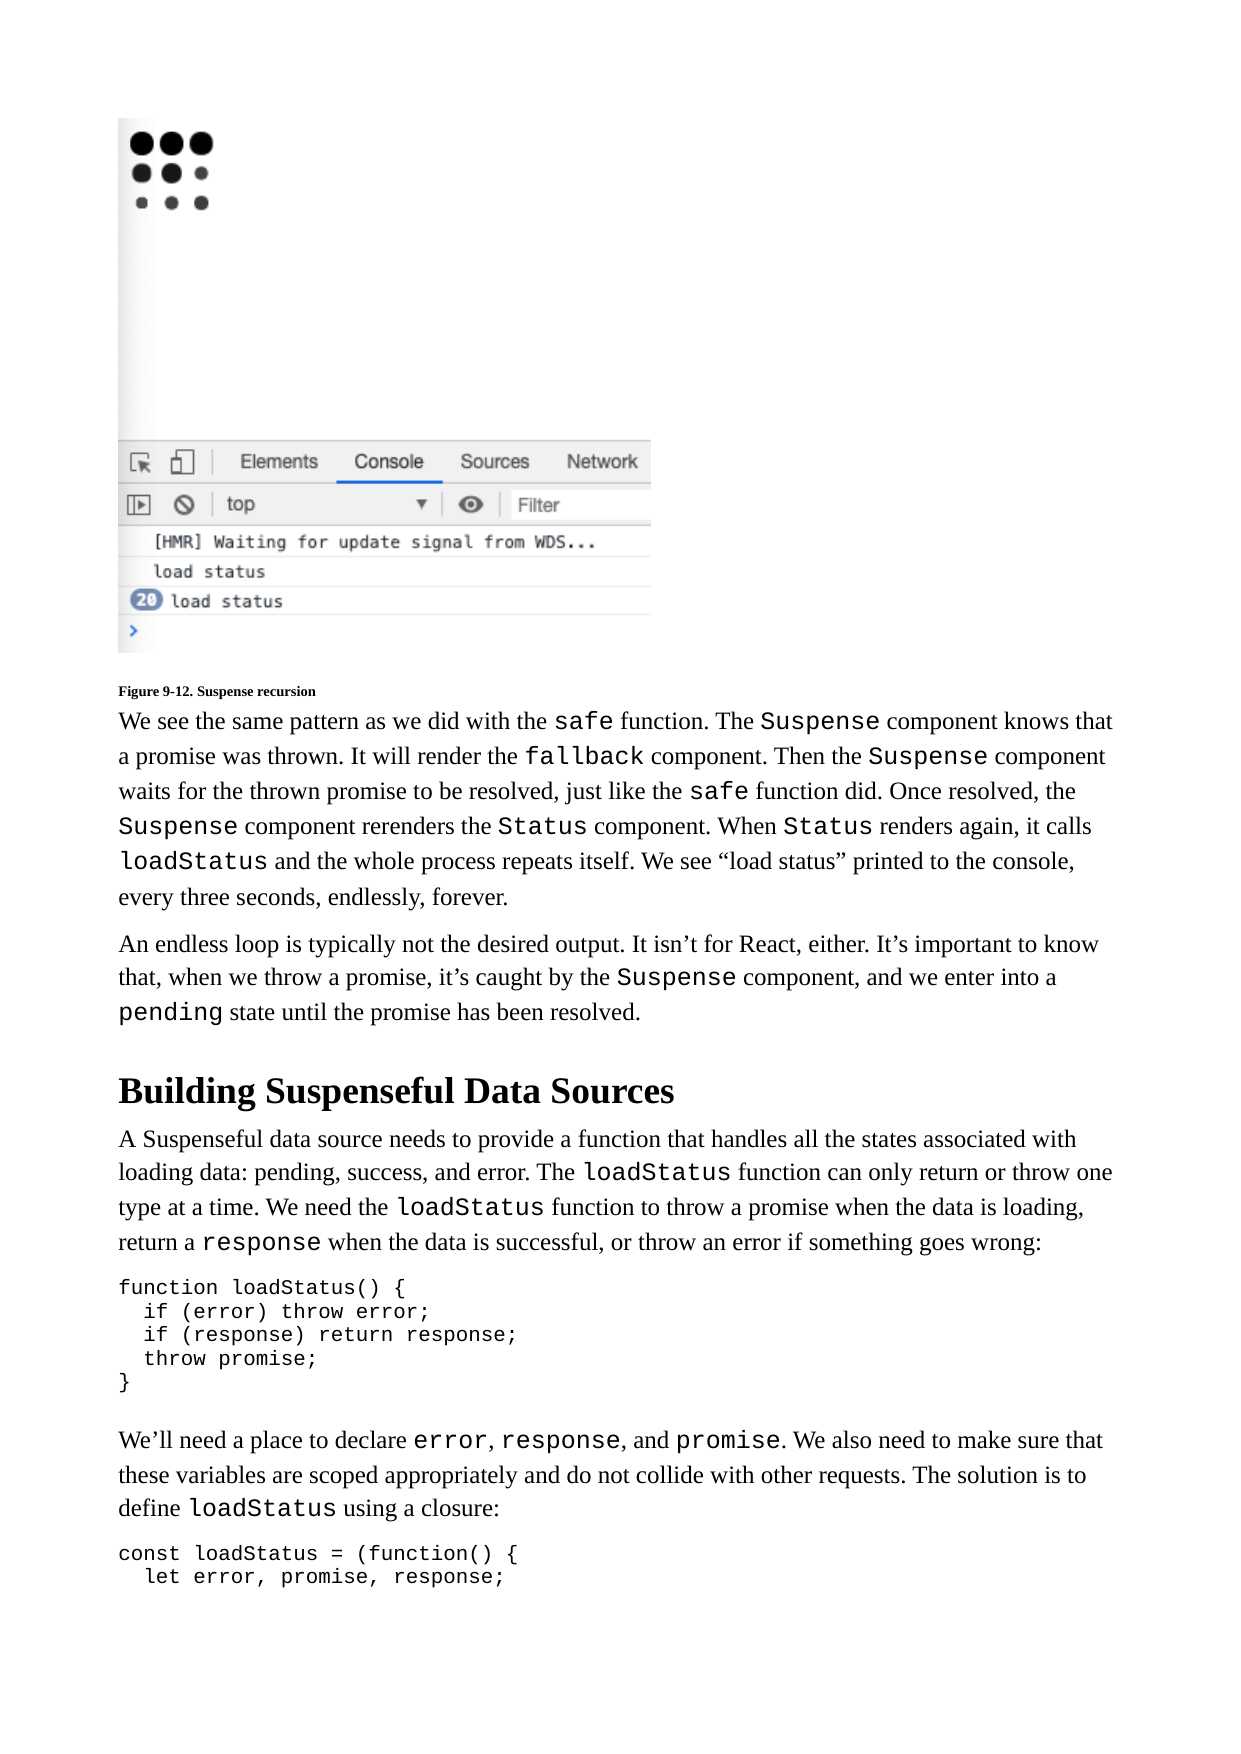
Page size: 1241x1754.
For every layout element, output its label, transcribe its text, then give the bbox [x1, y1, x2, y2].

text We see the same pattern as we did with the safe function. The Suspense component knows that a promise was thrown. It will render the fallback component. Then the Suspense component waits for the thrown promise to be resolved, just like the safe function did. Once resolved, the Suspense component rerenders the Status component. When Status renders again, it calls loadStatus and the whole process repeats itself. We see “load status” printed to the console, every three seconds, endlessly, forever. [118, 706, 1122, 910]
text An endless loop is typically not the desired output. It isn’t for React, either. It’s important to know that, when we throw a promise, it’s caught by the Suspense component, and we enter into a pending state until the promise has been resolved. [118, 929, 1122, 1028]
picture [118, 118, 651, 653]
subtitle Building Suspenseful Data Sources [118, 1068, 1122, 1111]
text function loadStatus() { [118, 1277, 1122, 1301]
subtitle Figure 9-12. Suspense recursion [118, 683, 1122, 700]
text We’ll need a place to declare error, response, and promise. We also need to make sure that these variables are scoped appropriately and do not collide with other requests. The solution is to define loadStatus using a closure: [118, 1425, 1122, 1524]
text let error, promise, response; [118, 1566, 1122, 1590]
text if (response) return response; [118, 1324, 1122, 1348]
text } [118, 1372, 1122, 1395]
text const loadStatus = (function() { [118, 1543, 1122, 1566]
text if (error) throw error; [118, 1301, 1122, 1324]
text A Suspenseful data source needs to provide a function that handles all the states associated with loading data: pending, success, and error. The loadStatus function can only return or throw one type at a time. We need the loadStatus function to throw a promise when the data is loading, return a response when the data is successful, or throw an error if something goes wrong: [118, 1124, 1122, 1258]
text throw promise; [118, 1348, 1122, 1372]
